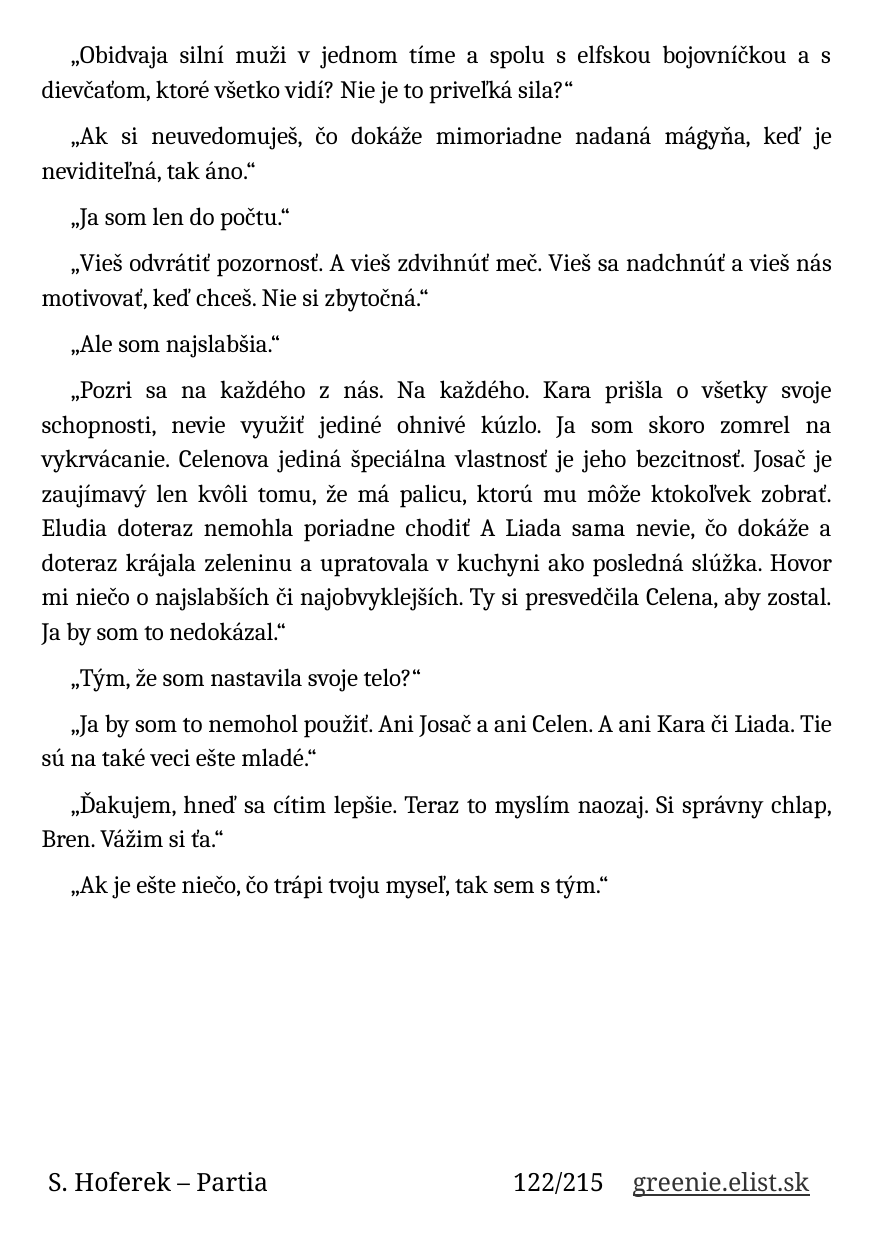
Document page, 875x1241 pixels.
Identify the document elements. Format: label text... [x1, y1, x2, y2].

text „Pozri sa na každého z nás. Na každého. Kara prišla o všetky svoje schopnosti, nevie využiť jediné ohnivé kúzlo. Ja som skoro zomrel na vykrvácanie. Celenova jediná špeciálna vlastnosť je jeho bezcitnosť. Josač je zaujímavý len kvôli tomu, že má palicu, ktorú mu môže ktokoľvek zobrať. Eludia doteraz nemohla poriadne chodiť A Liada sama nevie, čo dokáže a doteraz krájala zeleninu a upratovala v kuchyni ako posledná slúžka. Hovor mi niečo o najslabších či najobvyklejších. Ty si presvedčila Celena, aby zostal. Ja by som to nedokázal.“ [41, 376, 833, 646]
text „Vieš odvrátiť pozornosť. A vieš zdvihnúť meč. Vieš sa nadchnúť a vieš nás motivovať, keď chceš. Nie si zbytočná.“ [41, 249, 833, 312]
text „Ak si neuvedomuješ, čo dokáže mimoriadne nadaná mágyňa, keď je neviditeľná, tak áno.“ [41, 122, 833, 185]
text „Ak je ešte niečo, čo trápi tvoju myseľ, tak sem s tým.“ [41, 871, 833, 900]
text „Ja som len do počtu.“ [41, 203, 833, 232]
text „Ďakujem, hneď sa cítim lepšie. Teraz to myslím naozaj. Si správny chlap, Bren. Vážim si ťa.“ [41, 791, 833, 854]
text „Tým, že som nastavila svoje telo?“ [41, 664, 833, 692]
text „Obidvaja silní muži v jednom tíme a spolu s elfskou bojovníčkou a s dievčaťom, ktoré všetko vidí? Nie je to priveľká sila?“ [41, 41, 833, 104]
text „Ja by som to nemohol použiť. Ani Josač a ani Celen. A ani Kara či Liada. Tie sú na také veci ešte mladé.“ [41, 710, 833, 773]
text „Ale som najslabšia.“ [41, 330, 833, 358]
